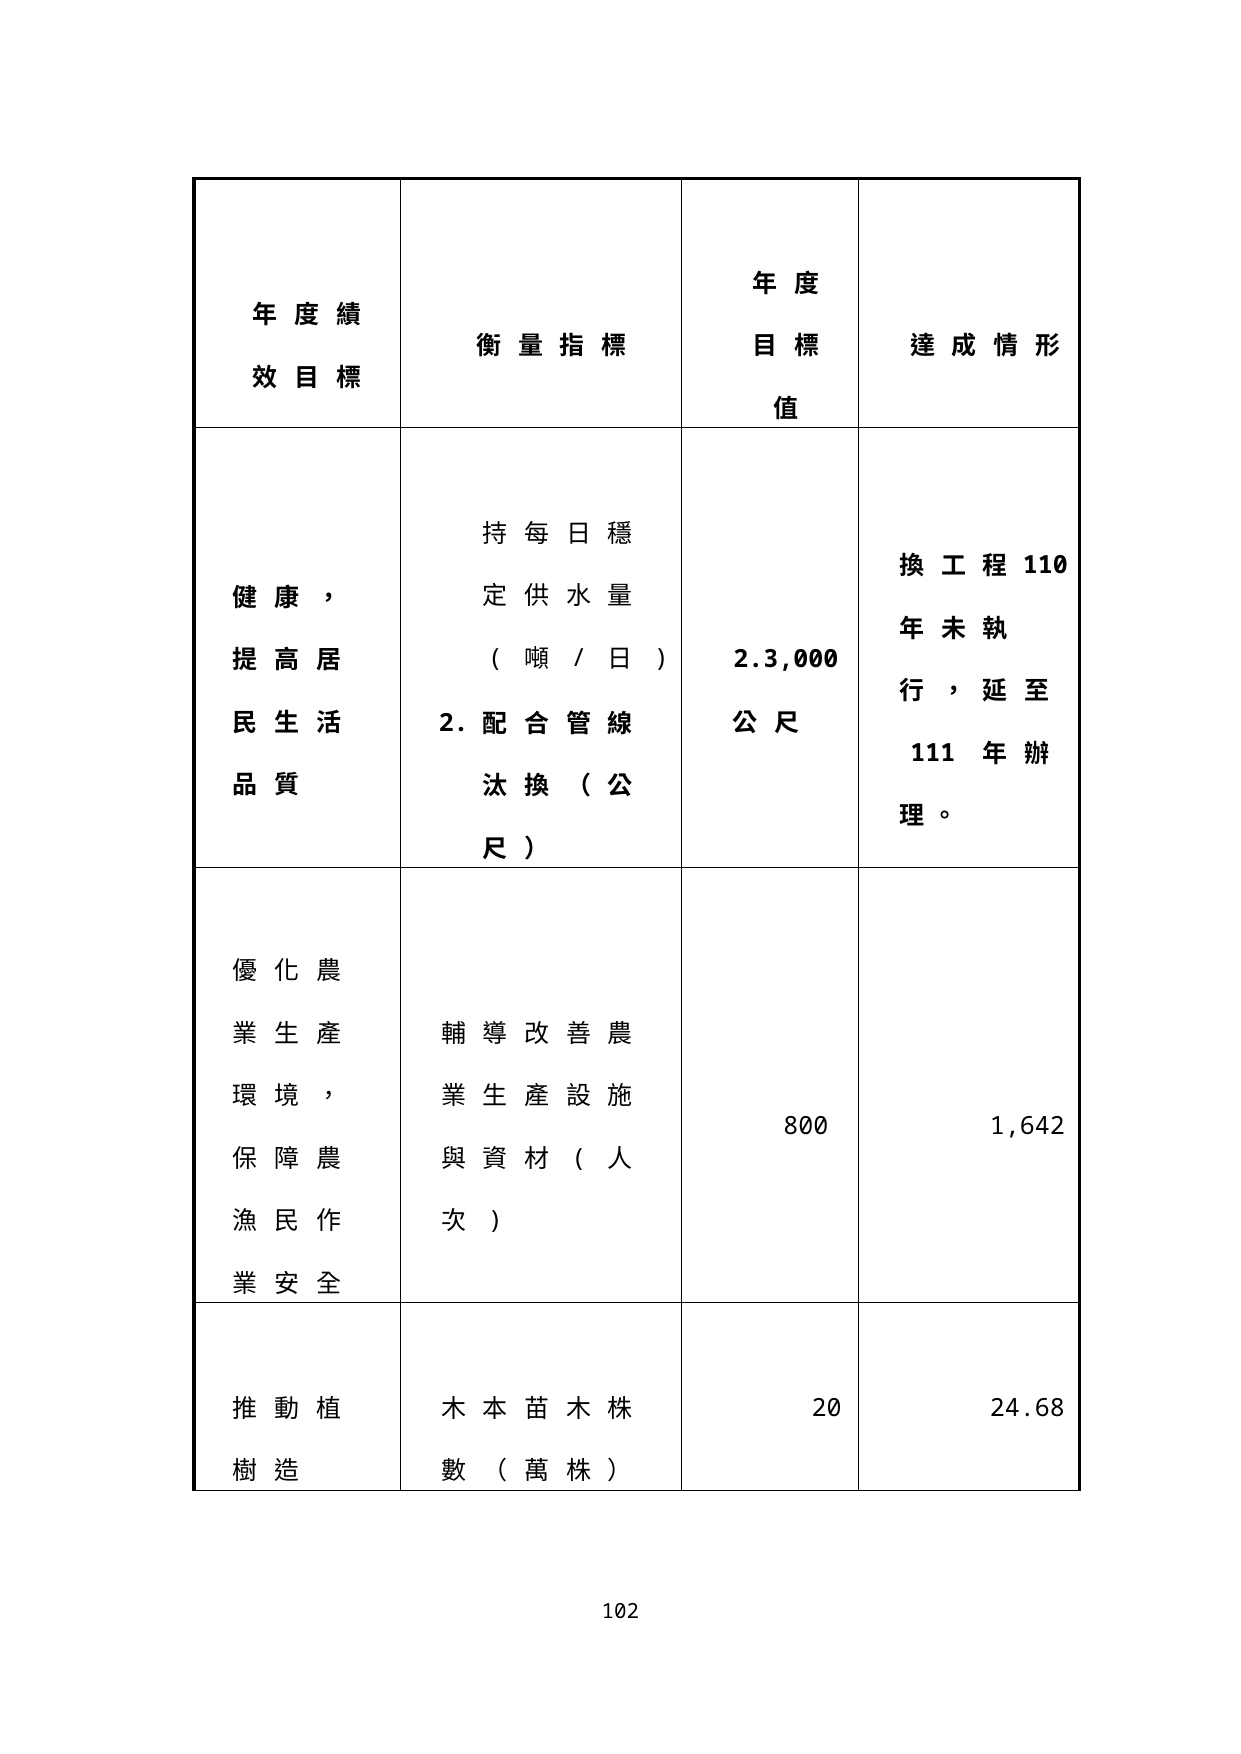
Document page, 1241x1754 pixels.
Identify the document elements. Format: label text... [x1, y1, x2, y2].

table_cell 24.68 [859, 1303, 1078, 1490]
table_cell 2.3,000公尺 [682, 428, 858, 867]
table_cell 20 [682, 1303, 858, 1490]
table_cell 健康，提高居民生活品質 [196, 428, 400, 867]
table_cell 輔導改善農業生產設施與資材(人次) [401, 868, 681, 1302]
table_header 衡量指標 [401, 180, 681, 427]
table_cell 木本苗木株數（萬株） [401, 1303, 681, 1490]
table_cell 1,642 [859, 868, 1078, 1302]
table_cell 推動植樹造 [196, 1303, 400, 1490]
table_cell 800 [682, 868, 858, 1302]
table_header 達成情形 [859, 180, 1078, 427]
table_cell 換工程110年未執行，延至111年辦理。 [859, 428, 1078, 867]
table_header 年度目標值 [682, 180, 858, 427]
table_header 年度績效目標 [196, 180, 400, 427]
table_cell 優化農業生產環境，保障農漁民作業安全 [196, 868, 400, 1302]
table_cell 持每日穩定供水量(噸/日) 2.配合管線汰換（公尺） [401, 428, 681, 867]
